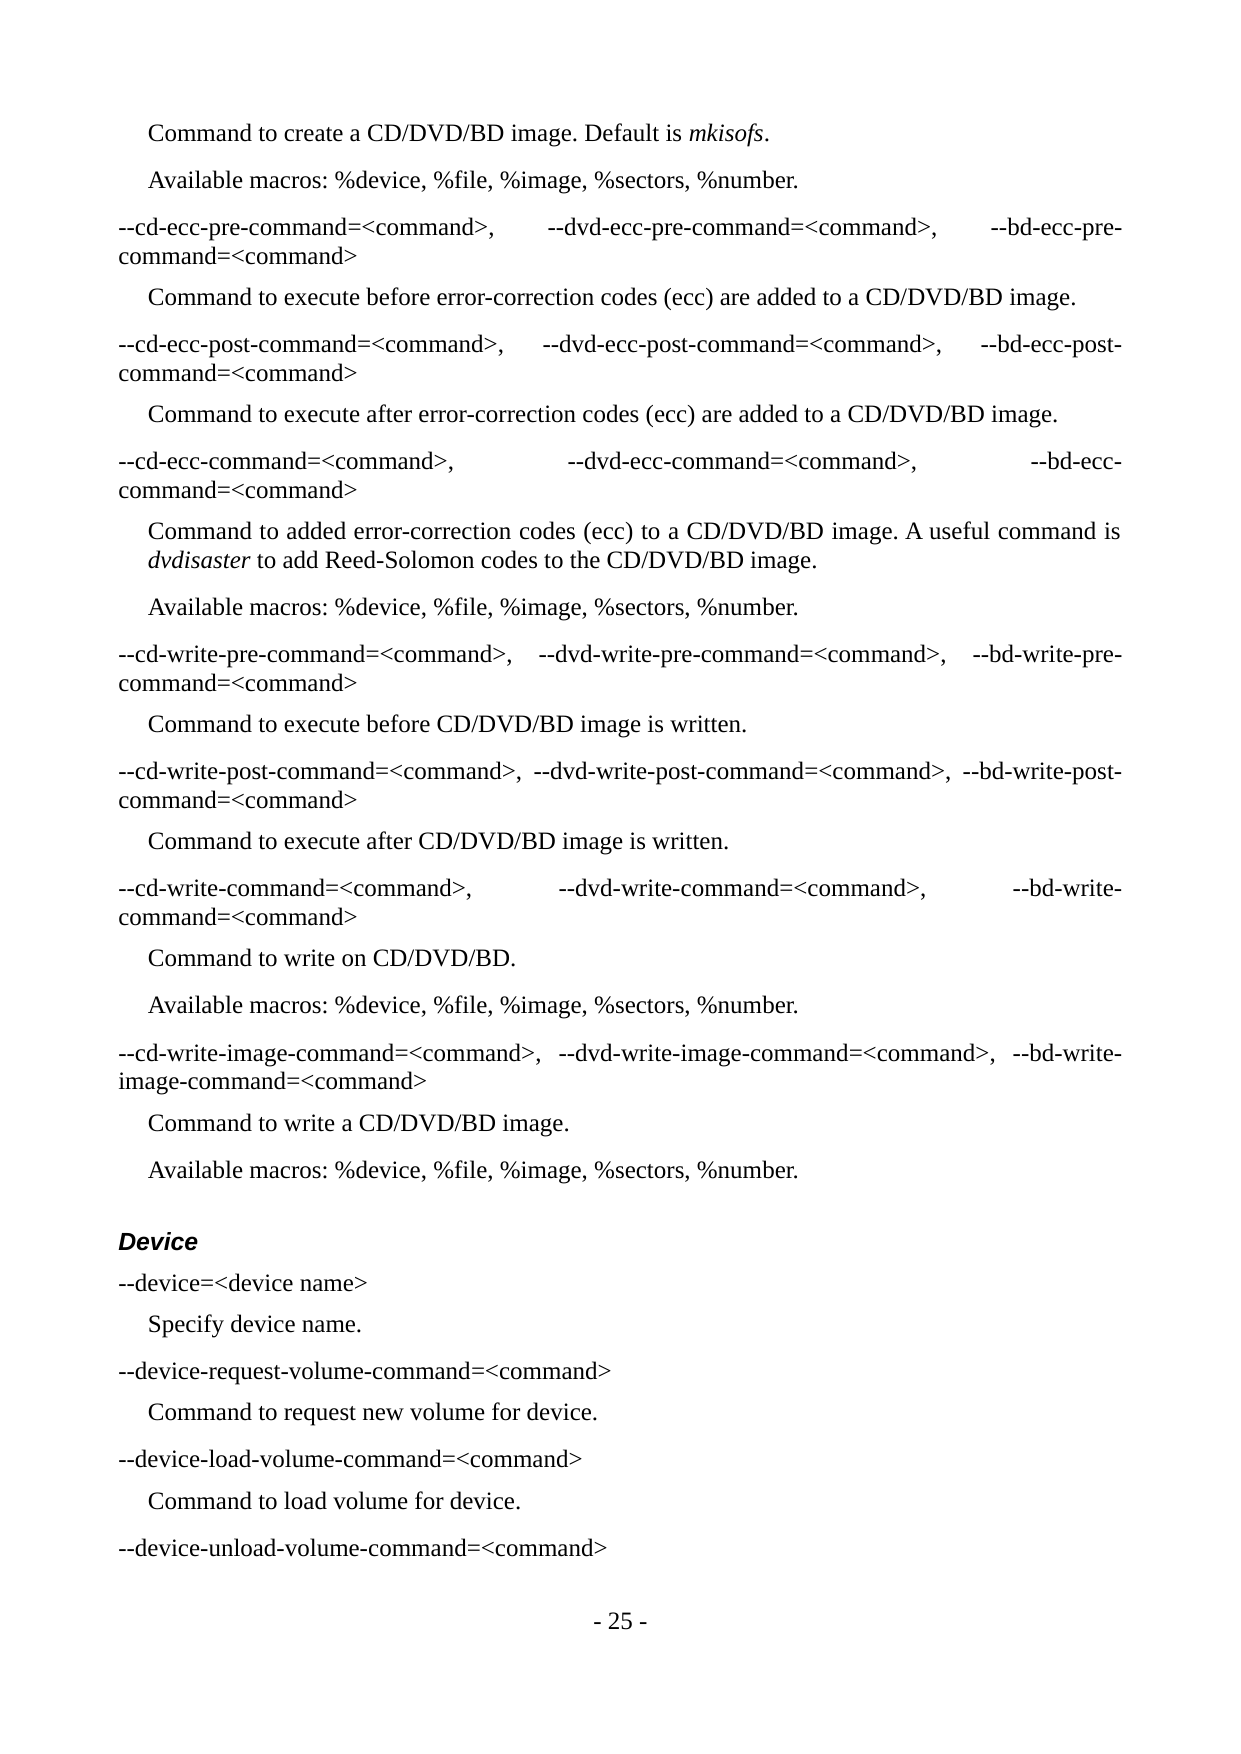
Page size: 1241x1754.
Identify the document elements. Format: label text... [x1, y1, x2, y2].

text --device-load-volume-command=<command> [118, 1444, 1122, 1473]
text Available macros: %device, %file, %image, %sectors, %number. [148, 592, 1122, 621]
text --cd-write-post-command=<command>, --dvd-write-post-command=<command>, --bd-write-post-command=<command> [118, 756, 1122, 814]
text Command to request new volume for device. [148, 1397, 1122, 1426]
text --device=<device name> [118, 1268, 1122, 1297]
text --cd-write-pre-command=<command>, --dvd-write-pre-command=<command>, --bd-write-pre-command=<command> [118, 639, 1122, 697]
text Command to write on CD/DVD/BD. [148, 943, 1122, 972]
text Command to execute after CD/DVD/BD image is written. [148, 826, 1122, 855]
text --device-unload-volume-command=<command> [118, 1533, 1122, 1562]
subtitle Device [118, 1227, 1122, 1255]
text --cd-ecc-command=<command>, --dvd-ecc-command=<command>, --bd-ecc-command=<command> [118, 446, 1122, 504]
text --cd-write-image-command=<command>, --dvd-write-image-command=<command>, --bd-write-image-command=<command> [118, 1038, 1122, 1095]
text Command to added error-correction codes (ecc) to a CD/DVD/BD image. A useful command is dvdisaster to add Reed-Solomon codes to the CD/DVD/BD image. [148, 516, 1122, 574]
text Command to execute after error-correction codes (ecc) are added to a CD/DVD/BD image. [148, 399, 1122, 428]
text --cd-ecc-post-command=<command>, --dvd-ecc-post-command=<command>, --bd-ecc-post-command=<command> [118, 329, 1122, 387]
text Available macros: %device, %file, %image, %sectors, %number. [148, 991, 1122, 1019]
text Command to load volume for device. [148, 1486, 1122, 1514]
text Specify device name. [148, 1309, 1122, 1338]
text --device-request-volume-command=<command> [118, 1356, 1122, 1385]
text Command to write a CD/DVD/BD image. [148, 1108, 1122, 1136]
text Available macros: %device, %file, %image, %sectors, %number. [148, 165, 1122, 194]
text --cd-write-command=<command>, --dvd-write-command=<command>, --bd-write-command=<command> [118, 873, 1122, 931]
text Command to execute before CD/DVD/BD image is written. [148, 709, 1122, 738]
text Command to execute before error-correction codes (ecc) are added to a CD/DVD/BD image. [148, 282, 1122, 311]
text --cd-ecc-pre-command=<command>, --dvd-ecc-pre-command=<command>, --bd-ecc-pre-command=<command> [118, 212, 1122, 270]
text Available macros: %device, %file, %image, %sectors, %number. [148, 1155, 1122, 1183]
text Command to create a CD/DVD/BD image. Default is mkisofs. [148, 118, 1122, 147]
